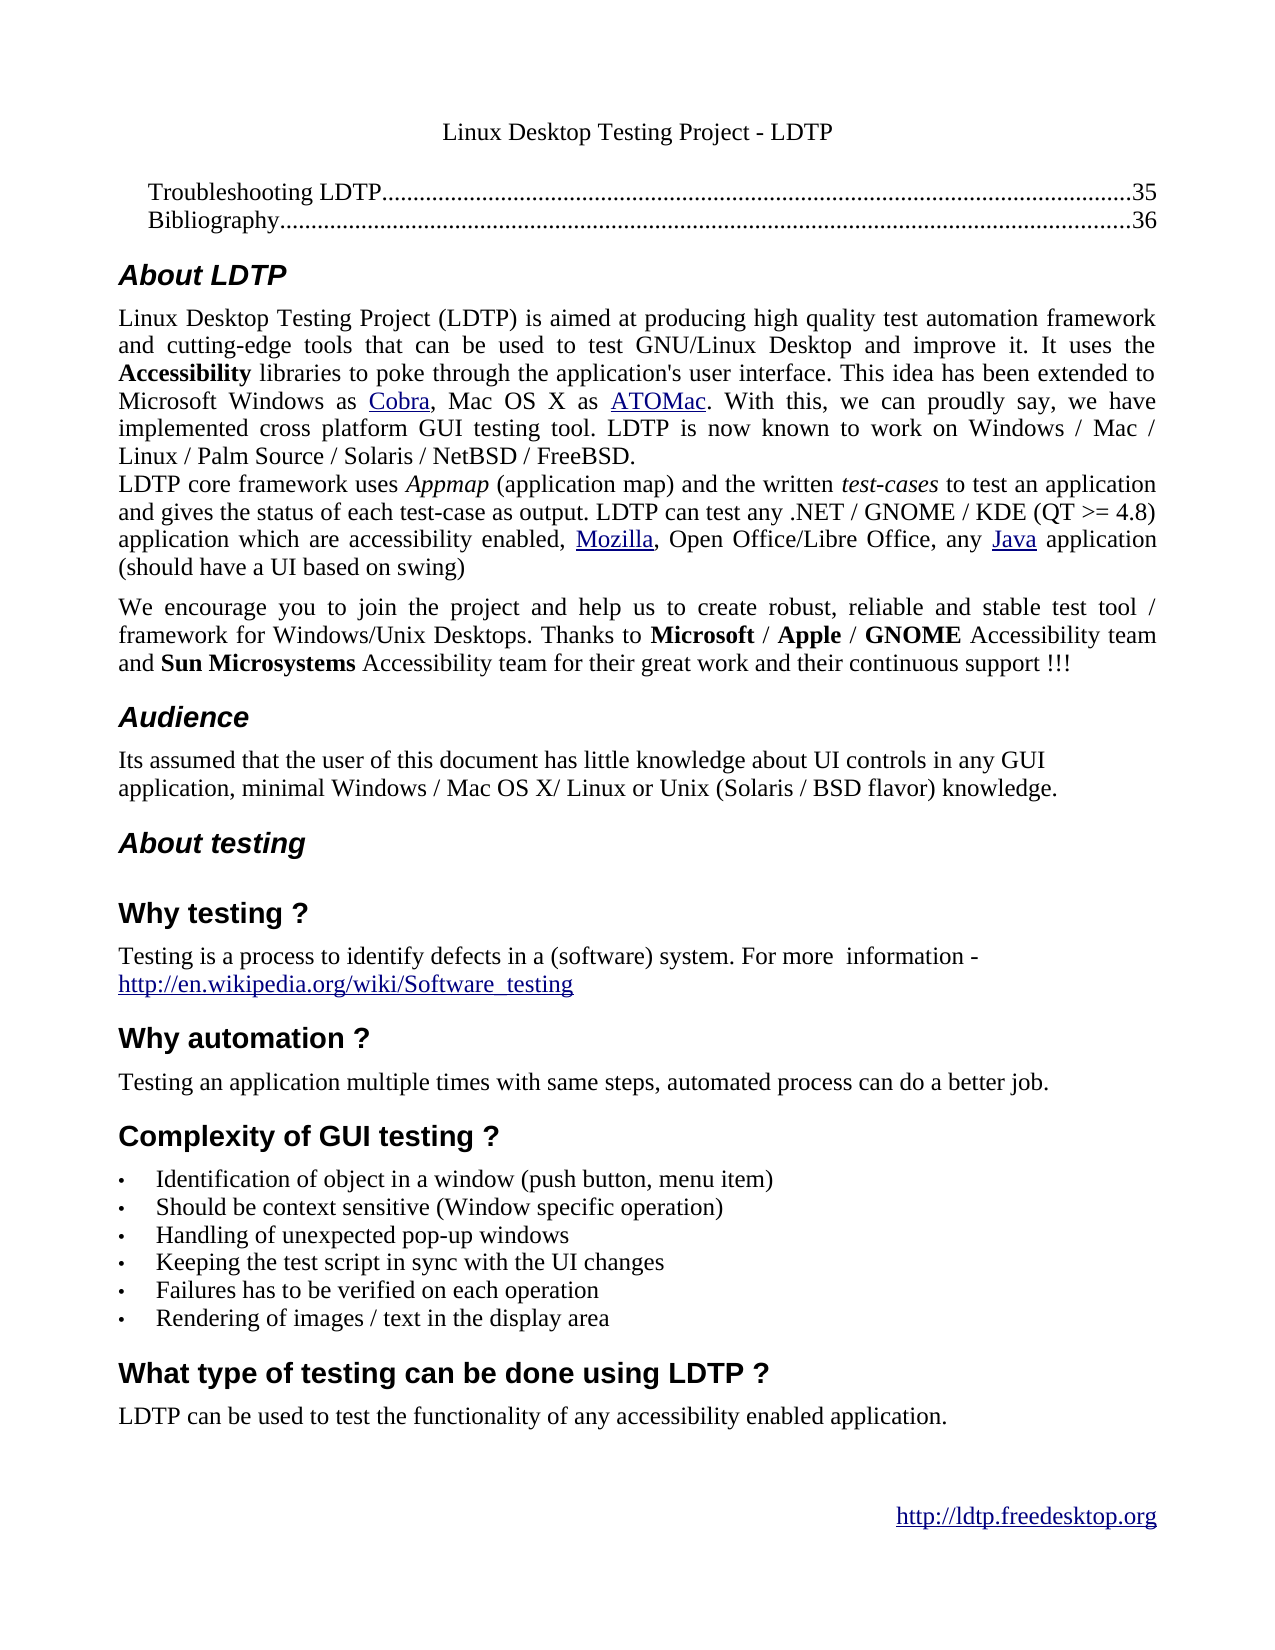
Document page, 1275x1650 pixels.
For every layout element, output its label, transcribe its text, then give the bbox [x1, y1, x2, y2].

subtitle About testing [118, 827, 1157, 859]
text Troubleshooting LDTP 35 [148, 178, 1157, 206]
list Handling of unexpected pop-up windows [118, 1221, 1157, 1248]
list Keeping the test script in sync with the UI changes [118, 1248, 1157, 1276]
text Its assumed that the user of this document has little knowledge about UI controls in any GUI application, minimal Windows / Mac OS X/ Linux or Unix (Solaris / BSD flavor) knowledge. [118, 746, 1157, 802]
subtitle Why testing ? [118, 897, 1157, 929]
subtitle Complexity of GUI testing ? [118, 1120, 1157, 1153]
text We encourage you to join the project and help us to create robust, reliable and stable test tool / framework for Windows/Unix Desktops. Thanks to Microsoft / Apple / GNOME Accessibility team and Sun Microsystems Accessibility team for their great work and their continuous support !!! [118, 593, 1157, 676]
text Testing an application multiple times with same steps, automated process can do a better job. [118, 1068, 1157, 1095]
subtitle Why automation ? [118, 1022, 1157, 1055]
text Bibliography 36 [148, 206, 1157, 233]
subtitle What type of testing can be done using LDTP ? [118, 1357, 1157, 1389]
text LDTP can be used to test the functionality of any accessibility enabled application. [118, 1402, 1157, 1429]
text Testing is a process to identify defects in a (software) system. For more information - http://en.wikipedia.org/wiki/Software_testing [118, 942, 1157, 997]
text Linux Desktop Testing Project (LDTP) is aimed at producing high quality test automation framework and cutting-edge tools that can be used to test GNU/Linux Desktop and improve it. It uses the Accessibility libraries to poke through the application's user interface. This idea has been extended to Microsoft Windows as Cobra, Mac OS X as ATOMac. With this, we can proudly say, we have implemented cross platform GUI testing tool. LDTP is now known to work on Windows / Mac / Linux / Palm Source / Solaris / NetBSD / FreeBSD. [118, 304, 1157, 470]
list Rendering of images / text in the display area [118, 1304, 1157, 1332]
list Should be context sensitive (Window specific operation) [118, 1193, 1157, 1221]
subtitle Audience [118, 701, 1157, 734]
list Identification of object in a window (push button, menu item) [118, 1165, 1157, 1193]
text LDTP core framework uses Appmap (application map) and the written test-cases to test an application and gives the status of each test-case as output. LDTP can test any .NET / GNOME / KDE (QT >= 4.8) application which are accessibility enabled, Mozilla, Open Office/Libre Office, any Java application (should have a UI based on swing) [118, 470, 1157, 581]
subtitle About LDTP [118, 258, 1157, 291]
list Failures has to be verified on each operation [118, 1276, 1157, 1304]
